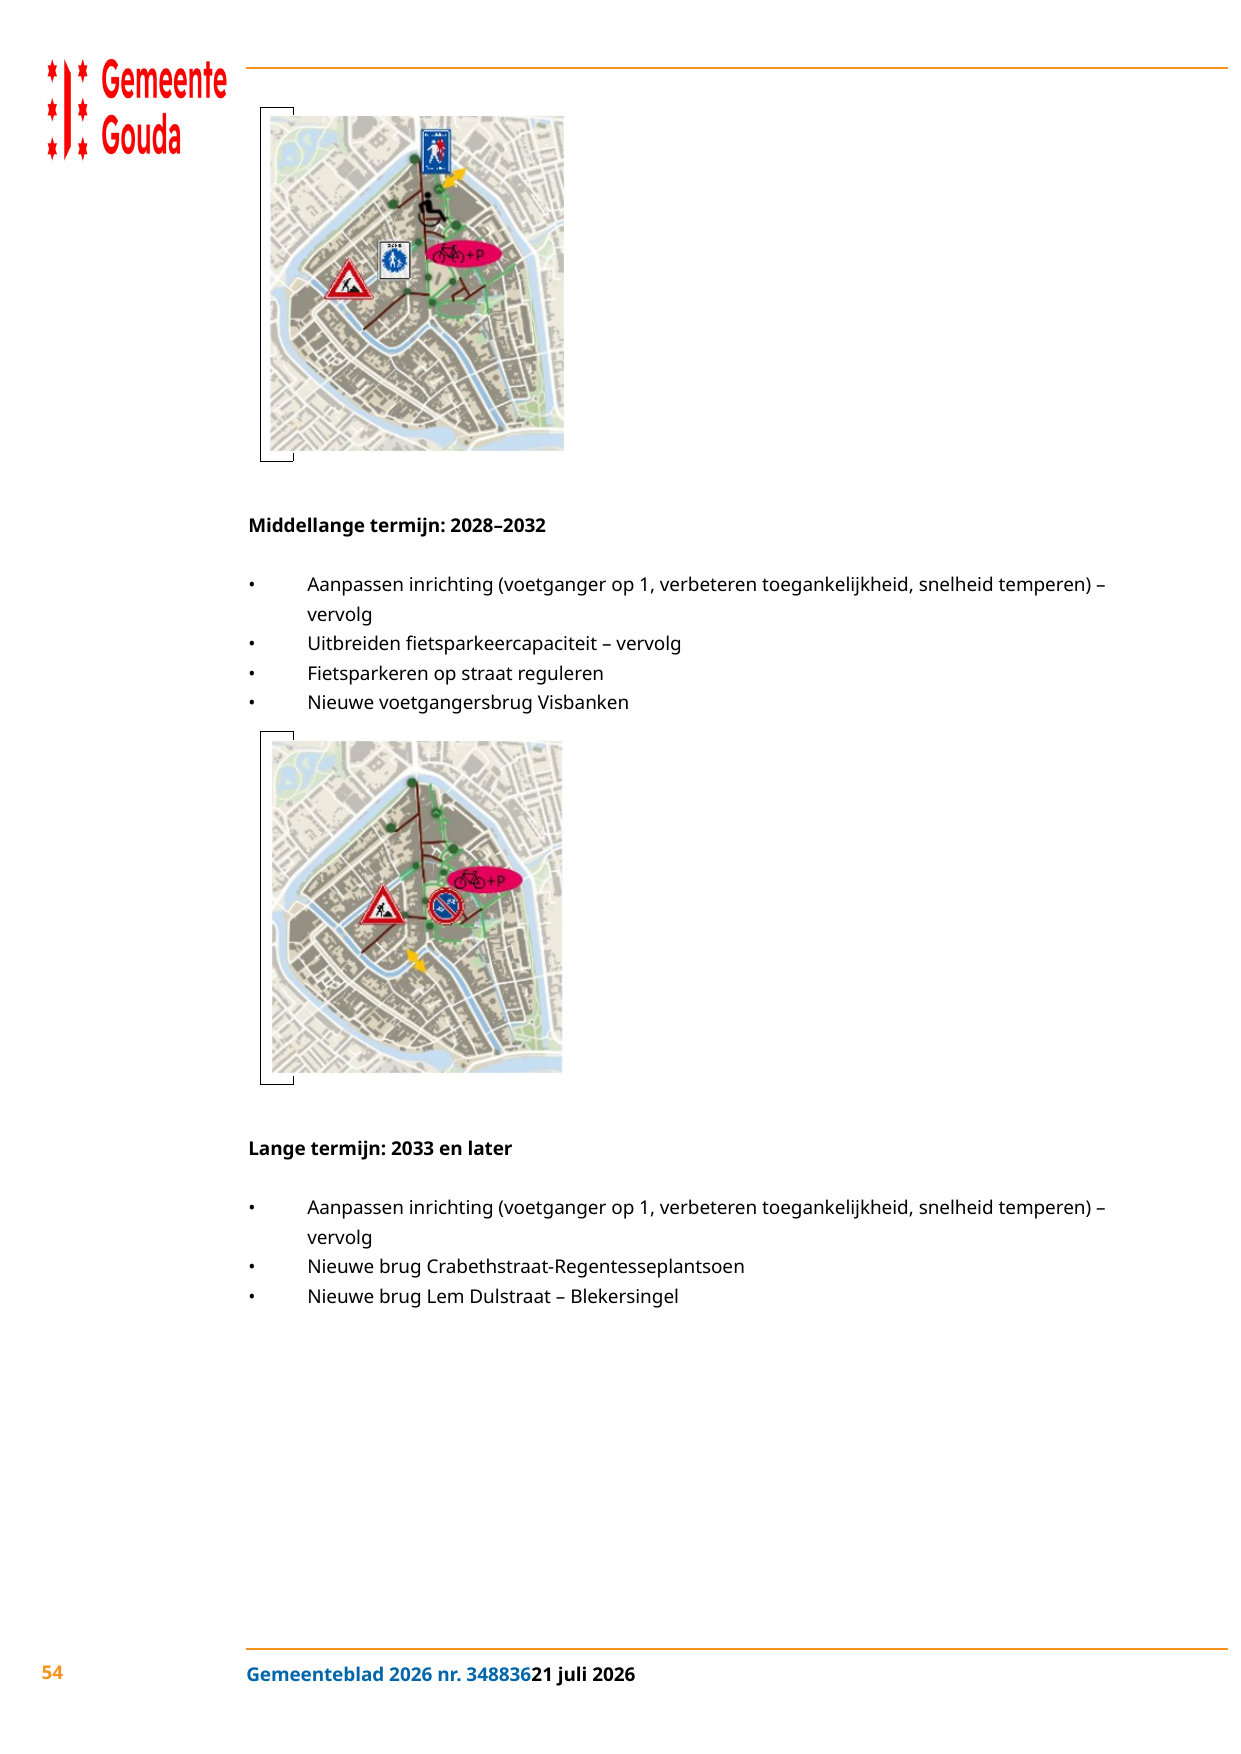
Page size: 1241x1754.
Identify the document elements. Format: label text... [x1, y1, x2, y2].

picture [268, 115, 565, 453]
picture [41, 47, 231, 172]
list Aanpassen inrichting (voetganger op 1, verbeteren toegankelijkheid, snelheid temperen) – vervolg [248, 571, 1152, 627]
list Nieuwe brug Crabethstraat-Regentesseplantsoen [248, 1254, 1152, 1279]
text Lange termijn: 2033 en later [248, 1135, 1152, 1161]
list Uitbreiden fietsparkeercapaciteit – vervolg [248, 630, 1152, 656]
text Middellange termijn: 2028–2032 [248, 512, 1152, 538]
picture [268, 740, 565, 1076]
list Aanpassen inrichting (voetganger op 1, verbeteren toegankelijkheid, snelheid temperen) – vervolg [248, 1194, 1152, 1250]
list Nieuwe voetgangersbrug Visbanken [248, 689, 1152, 715]
list Nieuwe brug Lem Dulstraat – Blekersingel [248, 1283, 1152, 1309]
list Fietsparkeren op straat reguleren [248, 660, 1152, 686]
